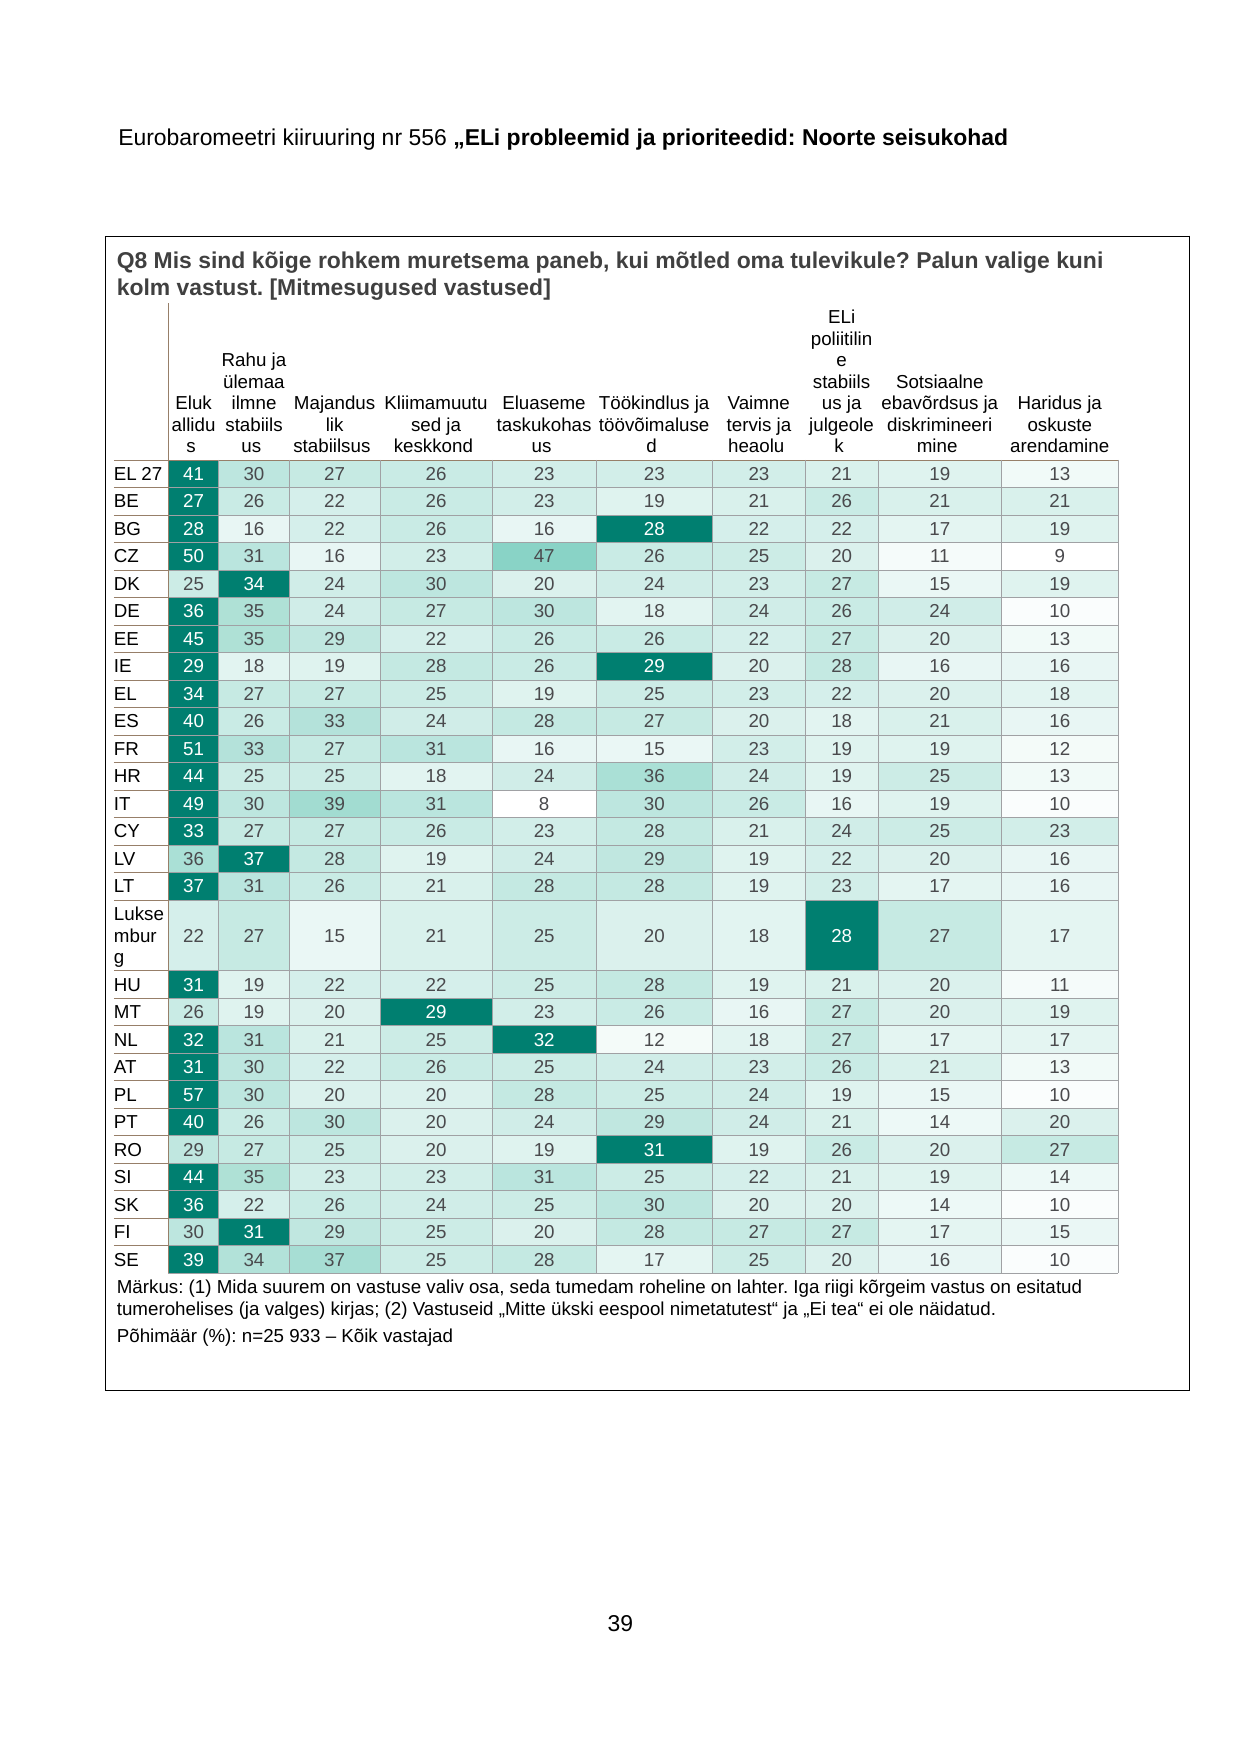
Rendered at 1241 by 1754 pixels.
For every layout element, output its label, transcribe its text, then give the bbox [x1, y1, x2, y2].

table_cell 20 [879, 1136, 1001, 1163]
table_cell SK [114, 1191, 168, 1218]
table_cell 27 [290, 461, 380, 487]
table_cell 19 [219, 999, 289, 1025]
table_cell 16 [713, 999, 805, 1025]
table_cell 39 [169, 1246, 218, 1273]
table_cell 25 [879, 763, 1001, 790]
table_cell 19 [879, 1164, 1001, 1190]
table_cell 28 [290, 846, 380, 872]
table_cell 26 [493, 653, 596, 680]
table_cell 26 [713, 791, 805, 817]
table_cell 9 [1002, 543, 1118, 570]
table_cell 24 [493, 846, 596, 872]
table_cell 24 [879, 598, 1001, 625]
table_cell 27 [806, 999, 878, 1025]
table_cell Kliimamuutused ja keskkond [380, 303, 492, 460]
table_cell NL [114, 1026, 168, 1053]
table_cell Vaimne tervis ja heaolu [712, 303, 805, 460]
table_cell EL [114, 681, 168, 707]
table_cell 14 [879, 1191, 1001, 1218]
table_cell 26 [219, 708, 289, 735]
table_cell 25 [381, 1219, 492, 1245]
table_cell 27 [219, 901, 289, 970]
table_cell 33 [290, 708, 380, 735]
table_cell 25 [493, 1191, 596, 1218]
table_cell 57 [169, 1081, 218, 1108]
table_cell 11 [1002, 971, 1118, 998]
table_cell 20 [381, 1109, 492, 1135]
table_cell 22 [169, 901, 218, 970]
table_cell 10 [1002, 1191, 1118, 1218]
table_cell 27 [806, 571, 878, 597]
table_cell 22 [381, 626, 492, 652]
table_cell 19 [1002, 516, 1118, 542]
table_cell 26 [290, 873, 380, 900]
table_cell 31 [169, 1054, 218, 1080]
table_cell 21 [381, 873, 492, 900]
table_cell 31 [169, 971, 218, 998]
table_cell 25 [290, 1136, 380, 1163]
table_cell 21 [879, 488, 1001, 515]
table_cell 33 [169, 818, 218, 845]
table_cell 27 [290, 681, 380, 707]
table_cell 19 [381, 846, 492, 872]
table_cell Majanduslik stabiilsus [289, 303, 380, 460]
table_cell 19 [713, 971, 805, 998]
table_cell 19 [713, 1136, 805, 1163]
table_cell 26 [806, 488, 878, 515]
table_cell 22 [806, 681, 878, 707]
table_cell 26 [597, 626, 712, 652]
table_cell 20 [879, 626, 1001, 652]
table_cell 41 [169, 461, 218, 487]
table_cell 22 [290, 488, 380, 515]
table_cell 27 [219, 681, 289, 707]
table_cell SE [114, 1246, 168, 1273]
table_cell 14 [879, 1109, 1001, 1135]
table_cell 34 [219, 1246, 289, 1273]
table_cell 20 [806, 1191, 878, 1218]
table_cell IT [114, 791, 168, 817]
table_cell 26 [169, 999, 218, 1025]
table_cell 19 [806, 763, 878, 790]
table_cell 24 [290, 598, 380, 625]
table_cell Haridus ja oskuste arendamine [1001, 303, 1118, 460]
table_cell 15 [879, 571, 1001, 597]
table_cell 15 [879, 1081, 1001, 1108]
table_cell 27 [219, 1136, 289, 1163]
table_cell 44 [169, 1164, 218, 1190]
table_cell 16 [493, 516, 596, 542]
table_cell 25 [879, 818, 1001, 845]
table_cell Elukallidus [169, 303, 218, 460]
table_cell 25 [597, 1164, 712, 1190]
table_cell 29 [169, 653, 218, 680]
table_cell 16 [219, 516, 289, 542]
table_cell 28 [493, 708, 596, 735]
table_cell 30 [290, 1109, 380, 1135]
table_cell 23 [493, 461, 596, 487]
table_cell 21 [879, 1054, 1001, 1080]
table_cell AT [114, 1054, 168, 1080]
table_cell 34 [169, 681, 218, 707]
table_cell 24 [597, 571, 712, 597]
table_cell 30 [597, 1191, 712, 1218]
table_cell 23 [597, 461, 712, 487]
table_cell EL 27 [114, 461, 168, 487]
table_cell 25 [290, 763, 380, 790]
table_cell 23 [713, 736, 805, 762]
table_cell 26 [381, 1054, 492, 1080]
table_cell 23 [713, 681, 805, 707]
table_cell 23 [493, 999, 596, 1025]
table_cell 32 [493, 1026, 596, 1053]
table_cell 35 [219, 598, 289, 625]
table_cell 25 [597, 681, 712, 707]
table_cell 45 [169, 626, 218, 652]
table_cell 26 [597, 543, 712, 570]
table_cell 21 [290, 1026, 380, 1053]
table_cell 10 [1002, 1081, 1118, 1108]
table_cell 24 [493, 1109, 596, 1135]
table_cell 24 [713, 1109, 805, 1135]
table_cell 24 [713, 763, 805, 790]
table_cell DK [114, 571, 168, 597]
table_cell 30 [493, 598, 596, 625]
table_cell 26 [806, 1136, 878, 1163]
table_cell 19 [219, 971, 289, 998]
table_cell 27 [169, 488, 218, 515]
table_cell 16 [1002, 873, 1118, 900]
table_cell 11 [879, 543, 1001, 570]
table_cell 27 [290, 736, 380, 762]
table_cell 27 [806, 626, 878, 652]
table_cell 30 [169, 1219, 218, 1245]
table_cell 17 [879, 1219, 1001, 1245]
table_cell 8 [493, 791, 596, 817]
table_cell 21 [806, 971, 878, 998]
table_cell 23 [713, 461, 805, 487]
table_cell Töökindlus ja töövõimalused [596, 303, 712, 460]
table_cell 44 [169, 763, 218, 790]
table_cell 26 [806, 1054, 878, 1080]
table_cell 28 [597, 971, 712, 998]
table_header Q8 Mis sind kõige rohkem muretsema paneb, kui mõtled oma tulevikule? Palun valige kuni kolm vastust. [Mitmesugused vastused] [114, 245, 1118, 303]
table_cell 18 [806, 708, 878, 735]
table_cell 28 [493, 873, 596, 900]
table_cell 25 [713, 1246, 805, 1273]
table_cell HR [114, 763, 168, 790]
table_cell 13 [1002, 461, 1118, 487]
table_cell 23 [1002, 818, 1118, 845]
table_cell 19 [806, 736, 878, 762]
table_cell 25 [597, 1081, 712, 1108]
table_cell 22 [806, 516, 878, 542]
table_cell 18 [219, 653, 289, 680]
table_cell 26 [806, 598, 878, 625]
table_cell 16 [806, 791, 878, 817]
table_cell PL [114, 1081, 168, 1108]
table_cell 28 [597, 818, 712, 845]
table_cell 23 [806, 873, 878, 900]
table_cell 26 [381, 488, 492, 515]
table_cell 19 [290, 653, 380, 680]
table_cell 24 [713, 598, 805, 625]
table_cell 27 [597, 708, 712, 735]
table_cell BE [114, 488, 168, 515]
table_cell EE [114, 626, 168, 652]
table_cell 26 [493, 626, 596, 652]
table_cell 25 [493, 971, 596, 998]
table_cell 12 [597, 1026, 712, 1053]
table_cell 21 [806, 1109, 878, 1135]
table_cell 29 [290, 1219, 380, 1245]
table_cell 17 [1002, 901, 1118, 970]
table_cell 50 [169, 543, 218, 570]
table_cell 28 [169, 516, 218, 542]
table_cell 17 [879, 873, 1001, 900]
table_cell 28 [493, 1081, 596, 1108]
table_cell 21 [713, 488, 805, 515]
table_cell 23 [381, 543, 492, 570]
table_cell 29 [597, 846, 712, 872]
table_cell 22 [381, 971, 492, 998]
table_cell RO [114, 1136, 168, 1163]
table_cell 24 [713, 1081, 805, 1108]
table_cell 28 [381, 653, 492, 680]
table_cell 27 [806, 1219, 878, 1245]
table_cell 24 [290, 571, 380, 597]
table_cell 37 [169, 873, 218, 900]
table_cell 16 [879, 1246, 1001, 1273]
table_cell Eluaseme taskukohasus [492, 303, 596, 460]
table_cell 19 [493, 681, 596, 707]
table_cell 20 [713, 708, 805, 735]
table_cell 27 [381, 598, 492, 625]
table_cell 23 [713, 1054, 805, 1080]
table_cell 22 [290, 516, 380, 542]
table_cell 29 [290, 626, 380, 652]
table_cell 31 [493, 1164, 596, 1190]
table_cell 36 [169, 1191, 218, 1218]
table_cell 37 [290, 1246, 380, 1273]
table_cell MT [114, 999, 168, 1025]
table_cell PT [114, 1109, 168, 1135]
table_cell 35 [219, 1164, 289, 1190]
table_cell 19 [493, 1136, 596, 1163]
table_cell 19 [879, 736, 1001, 762]
table_cell 30 [597, 791, 712, 817]
table_cell 18 [597, 598, 712, 625]
table_cell 36 [169, 598, 218, 625]
table_cell 26 [290, 1191, 380, 1218]
table_cell 19 [713, 873, 805, 900]
table_cell 20 [1002, 1109, 1118, 1135]
table_cell CY [114, 818, 168, 845]
table_cell 16 [290, 543, 380, 570]
table_cell FR [114, 736, 168, 762]
table_cell 20 [806, 543, 878, 570]
table_cell 16 [1002, 653, 1118, 680]
table_cell 20 [290, 999, 380, 1025]
table_cell 31 [381, 736, 492, 762]
table_cell 10 [1002, 791, 1118, 817]
table_cell 28 [493, 1246, 596, 1273]
table_cell 26 [219, 488, 289, 515]
table_cell 24 [806, 818, 878, 845]
table_cell 30 [219, 1081, 289, 1108]
table_cell 20 [713, 1191, 805, 1218]
table_cell 17 [879, 516, 1001, 542]
table_cell 31 [381, 791, 492, 817]
table_cell 22 [713, 516, 805, 542]
table_cell 24 [493, 763, 596, 790]
table_cell 32 [169, 1026, 218, 1053]
table_cell 39 [290, 791, 380, 817]
table_cell 27 [879, 901, 1001, 970]
table_cell FI [114, 1219, 168, 1245]
table_cell 37 [219, 846, 289, 872]
table_cell 20 [493, 1219, 596, 1245]
table_cell 19 [597, 488, 712, 515]
table_cell 30 [219, 1054, 289, 1080]
table_cell 19 [1002, 999, 1118, 1025]
table_cell 26 [381, 516, 492, 542]
table_cell 15 [597, 736, 712, 762]
table_cell 25 [381, 1026, 492, 1053]
table_cell 20 [381, 1136, 492, 1163]
table_cell 23 [493, 818, 596, 845]
table_cell CZ [114, 543, 168, 570]
table_cell 29 [597, 1109, 712, 1135]
table_cell 13 [1002, 626, 1118, 652]
table_cell 20 [597, 901, 712, 970]
table_cell 13 [1002, 763, 1118, 790]
table_cell 31 [597, 1136, 712, 1163]
table_cell ES [114, 708, 168, 735]
table_cell 28 [806, 653, 878, 680]
table_cell 29 [169, 1136, 218, 1163]
table_cell 27 [713, 1219, 805, 1245]
table_cell 28 [597, 516, 712, 542]
table_cell 25 [381, 681, 492, 707]
table_cell 33 [219, 736, 289, 762]
table_cell Sotsiaalne ebavõrdsus ja diskrimineerimine [878, 303, 1001, 460]
table_cell Rahu ja ülemaailmne stabiilsus [219, 303, 289, 460]
table_cell 20 [290, 1081, 380, 1108]
table_cell 16 [1002, 846, 1118, 872]
table_cell 19 [1002, 571, 1118, 597]
table_cell 22 [713, 1164, 805, 1190]
table_cell 20 [879, 681, 1001, 707]
table_cell 17 [597, 1246, 712, 1273]
table_cell 23 [713, 571, 805, 597]
table_cell 19 [806, 1081, 878, 1108]
table_cell 21 [806, 1164, 878, 1190]
table_cell 27 [806, 1026, 878, 1053]
table_cell 14 [1002, 1164, 1118, 1190]
table_cell 20 [806, 1246, 878, 1273]
table_cell 20 [879, 846, 1001, 872]
table_cell 20 [879, 971, 1001, 998]
table_cell 28 [806, 901, 878, 970]
table_cell 51 [169, 736, 218, 762]
table_cell 22 [806, 846, 878, 872]
table_cell 21 [1002, 488, 1118, 515]
table_cell 21 [713, 818, 805, 845]
table_cell 25 [169, 571, 218, 597]
table_cell 47 [493, 543, 596, 570]
table_cell 24 [381, 1191, 492, 1218]
table_cell LV [114, 846, 168, 872]
table_cell 22 [219, 1191, 289, 1218]
table_cell 17 [879, 1026, 1001, 1053]
table_cell LT [114, 873, 168, 900]
table_cell 22 [713, 626, 805, 652]
table_cell 10 [1002, 598, 1118, 625]
table_cell 16 [879, 653, 1001, 680]
table_cell 26 [597, 999, 712, 1025]
table_cell 18 [713, 1026, 805, 1053]
table_cell 31 [219, 1026, 289, 1053]
table_cell 30 [219, 791, 289, 817]
table_cell 25 [493, 901, 596, 970]
table_cell Luksemburg [114, 901, 168, 970]
table_cell ELi poliitiline stabiilsus ja julgeolek [805, 303, 878, 460]
table_cell 28 [597, 873, 712, 900]
table_cell 34 [219, 571, 289, 597]
table_cell 25 [493, 1054, 596, 1080]
table_cell 23 [290, 1164, 380, 1190]
table_cell 30 [381, 571, 492, 597]
table_cell 25 [219, 763, 289, 790]
table_cell 22 [290, 971, 380, 998]
table_cell 36 [169, 846, 218, 872]
table_cell 20 [493, 571, 596, 597]
table_cell 26 [381, 461, 492, 487]
table_cell 24 [381, 708, 492, 735]
table_cell [114, 303, 168, 460]
table_cell 19 [879, 461, 1001, 487]
table_cell 18 [381, 763, 492, 790]
table_cell 16 [493, 736, 596, 762]
table_cell 19 [713, 846, 805, 872]
table_cell BG [114, 516, 168, 542]
table_cell 40 [169, 708, 218, 735]
table_cell 25 [381, 1246, 492, 1273]
table_cell 23 [381, 1164, 492, 1190]
table_cell 18 [713, 901, 805, 970]
table_cell 31 [219, 543, 289, 570]
table_cell 30 [219, 461, 289, 487]
table_cell 21 [381, 901, 492, 970]
table_cell 27 [1002, 1136, 1118, 1163]
table_cell 13 [1002, 1054, 1118, 1080]
table_cell DE [114, 598, 168, 625]
table_cell HU [114, 971, 168, 998]
table_cell Põhimäär (%): n=25 933 – Kõik vastajad [114, 1322, 1118, 1349]
table_cell 35 [219, 626, 289, 652]
table_cell 23 [493, 488, 596, 515]
table_cell 26 [381, 818, 492, 845]
table_cell 49 [169, 791, 218, 817]
table_cell 21 [879, 708, 1001, 735]
table_cell 12 [1002, 736, 1118, 762]
table_cell 10 [1002, 1246, 1118, 1273]
table_cell 16 [1002, 708, 1118, 735]
table_cell 28 [597, 1219, 712, 1245]
table_cell 20 [713, 653, 805, 680]
table_cell 29 [381, 999, 492, 1025]
table_cell 31 [219, 1219, 289, 1245]
table_cell 27 [219, 818, 289, 845]
table_cell 15 [1002, 1219, 1118, 1245]
table_cell 20 [879, 999, 1001, 1025]
table_cell 27 [290, 818, 380, 845]
table_cell SI [114, 1164, 168, 1190]
table_cell 15 [290, 901, 380, 970]
table_cell 36 [597, 763, 712, 790]
table_cell IE [114, 653, 168, 680]
table_cell Märkus: (1) Mida suurem on vastuse valiv osa, seda tumedam roheline on lahter. Iga riigi kõrgeim vastus on esitatud tumerohelises (ja valges) kirjas; (2) Vastuseid „Mitte ükski eespool nimetatutest“ ja „Ei tea“ ei ole näidatud. [114, 1273, 1118, 1322]
table_cell 17 [1002, 1026, 1118, 1053]
table_cell 22 [290, 1054, 380, 1080]
table_cell 20 [381, 1081, 492, 1108]
table_cell 26 [219, 1109, 289, 1135]
table_cell 19 [879, 791, 1001, 817]
table_cell 18 [1002, 681, 1118, 707]
table_cell 21 [806, 461, 878, 487]
table_cell 24 [597, 1054, 712, 1080]
table_cell 25 [713, 543, 805, 570]
table_cell 29 [597, 653, 712, 680]
table_cell 31 [219, 873, 289, 900]
table_cell 40 [169, 1109, 218, 1135]
